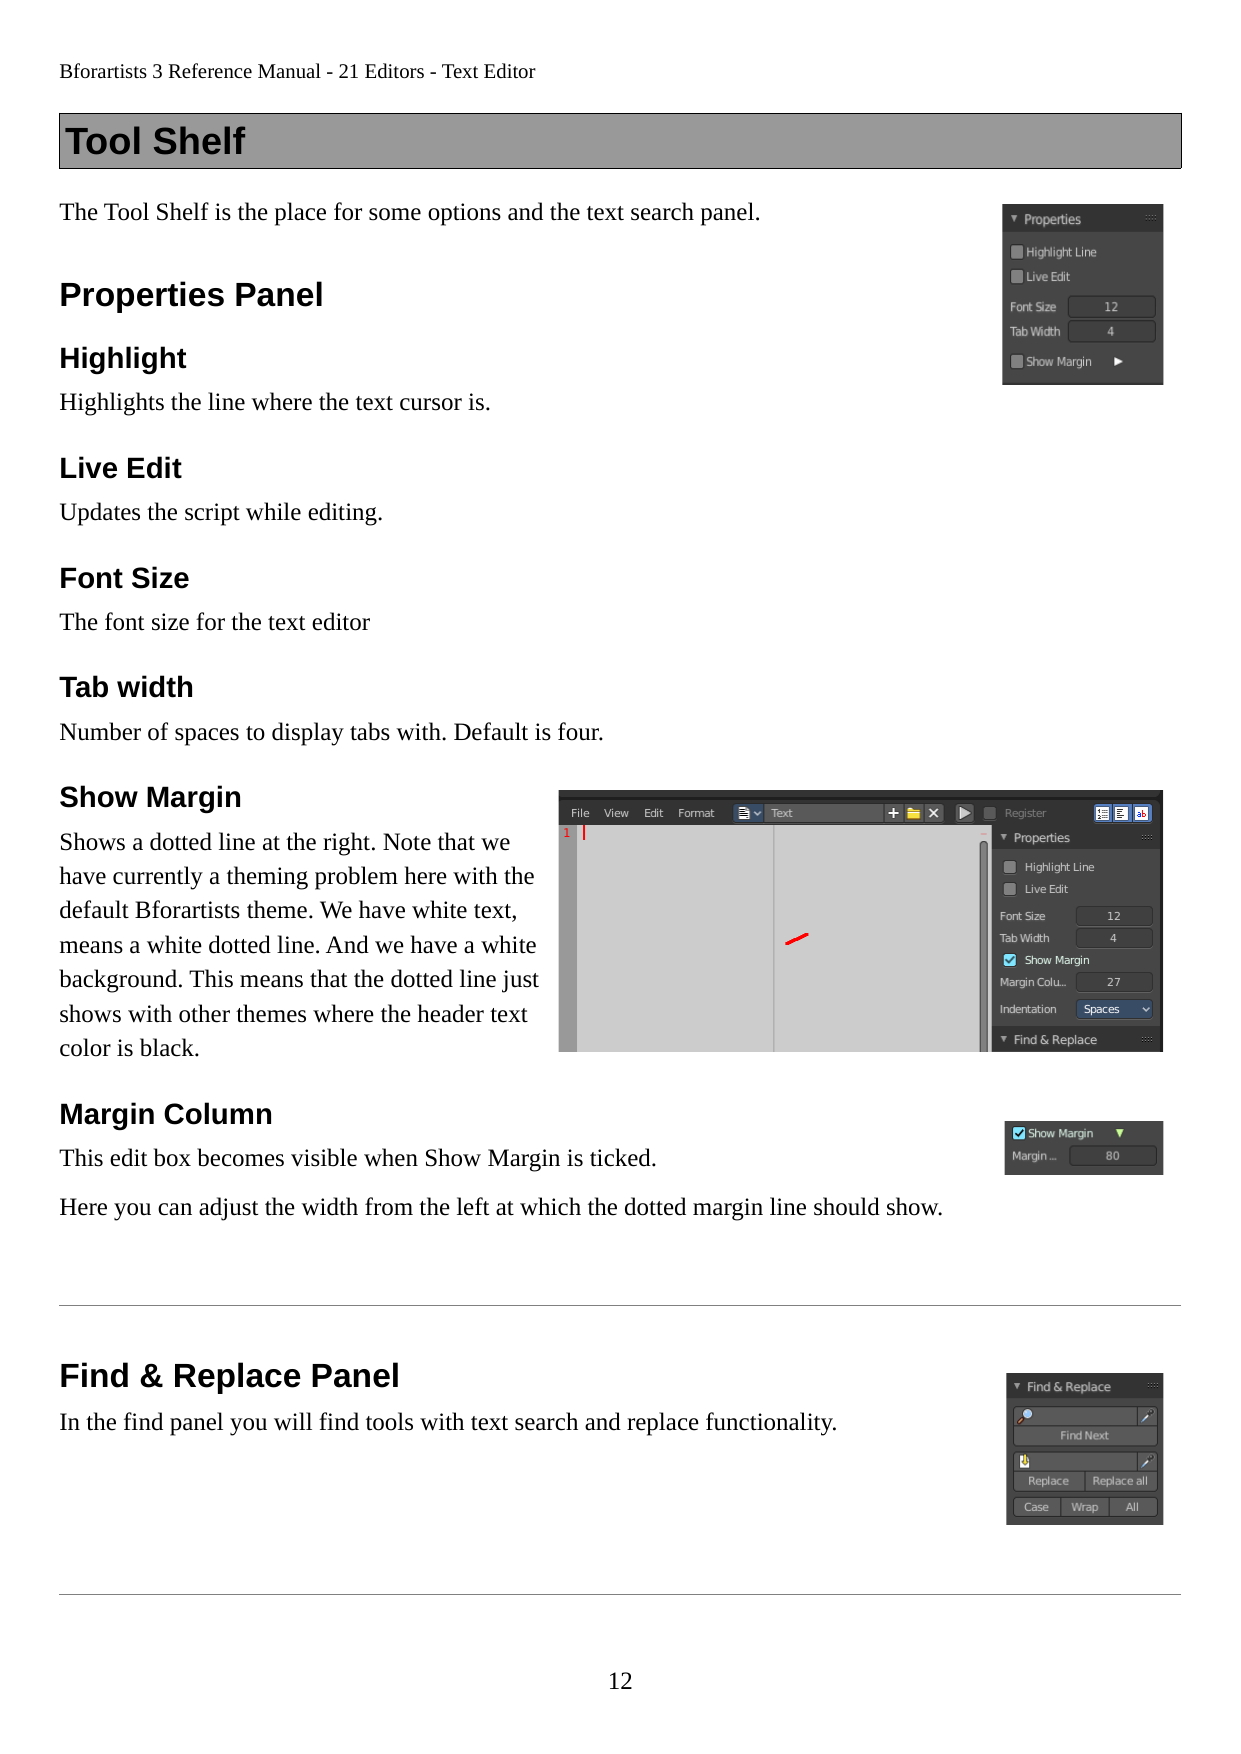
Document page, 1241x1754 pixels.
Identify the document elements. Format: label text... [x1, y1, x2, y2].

text In the find panel you will find tools with text search and replace functionality. [59, 1407, 1006, 1435]
picture [558, 790, 1164, 1052]
text This edit box becomes visible when Show Margin is ticked. [59, 1143, 1004, 1172]
subtitle Live Edit [59, 451, 1181, 484]
subtitle Properties Panel [59, 275, 1002, 314]
subtitle [1164, 275, 1181, 314]
text Shows a dotted line at the right. Note that we have currently a theming problem here with the default Bforartists theme. We have white text, means a white dotted line. And we have a white background. This means that the dotted line just shows with other themes where the header text color is black. [59, 827, 1181, 1062]
subtitle Find & Replace Panel [59, 1356, 1181, 1394]
text Here you can adjust the width from the left at which the dotted margin line should show. [59, 1192, 1181, 1221]
table_header Tool Shelf [60, 114, 1181, 168]
subtitle Tab width [59, 670, 1181, 704]
text Updates the script while editing. [59, 497, 1181, 526]
text Highlights the line where the text cursor is. [59, 387, 1181, 416]
subtitle Show Margin [59, 780, 1181, 814]
text The Tool Shelf is the place for some options and the text search panel. [59, 197, 1181, 225]
text Number of spaces to display tabs with. Default is four. [59, 717, 1181, 745]
picture [1006, 1373, 1164, 1525]
text The font size for the text editor [59, 607, 1181, 636]
subtitle Highlight [59, 341, 1002, 374]
subtitle Font Size [59, 561, 1181, 594]
picture [1004, 1121, 1164, 1175]
subtitle Margin Column [59, 1097, 1181, 1131]
picture [1002, 204, 1164, 385]
subtitle [1164, 341, 1181, 374]
